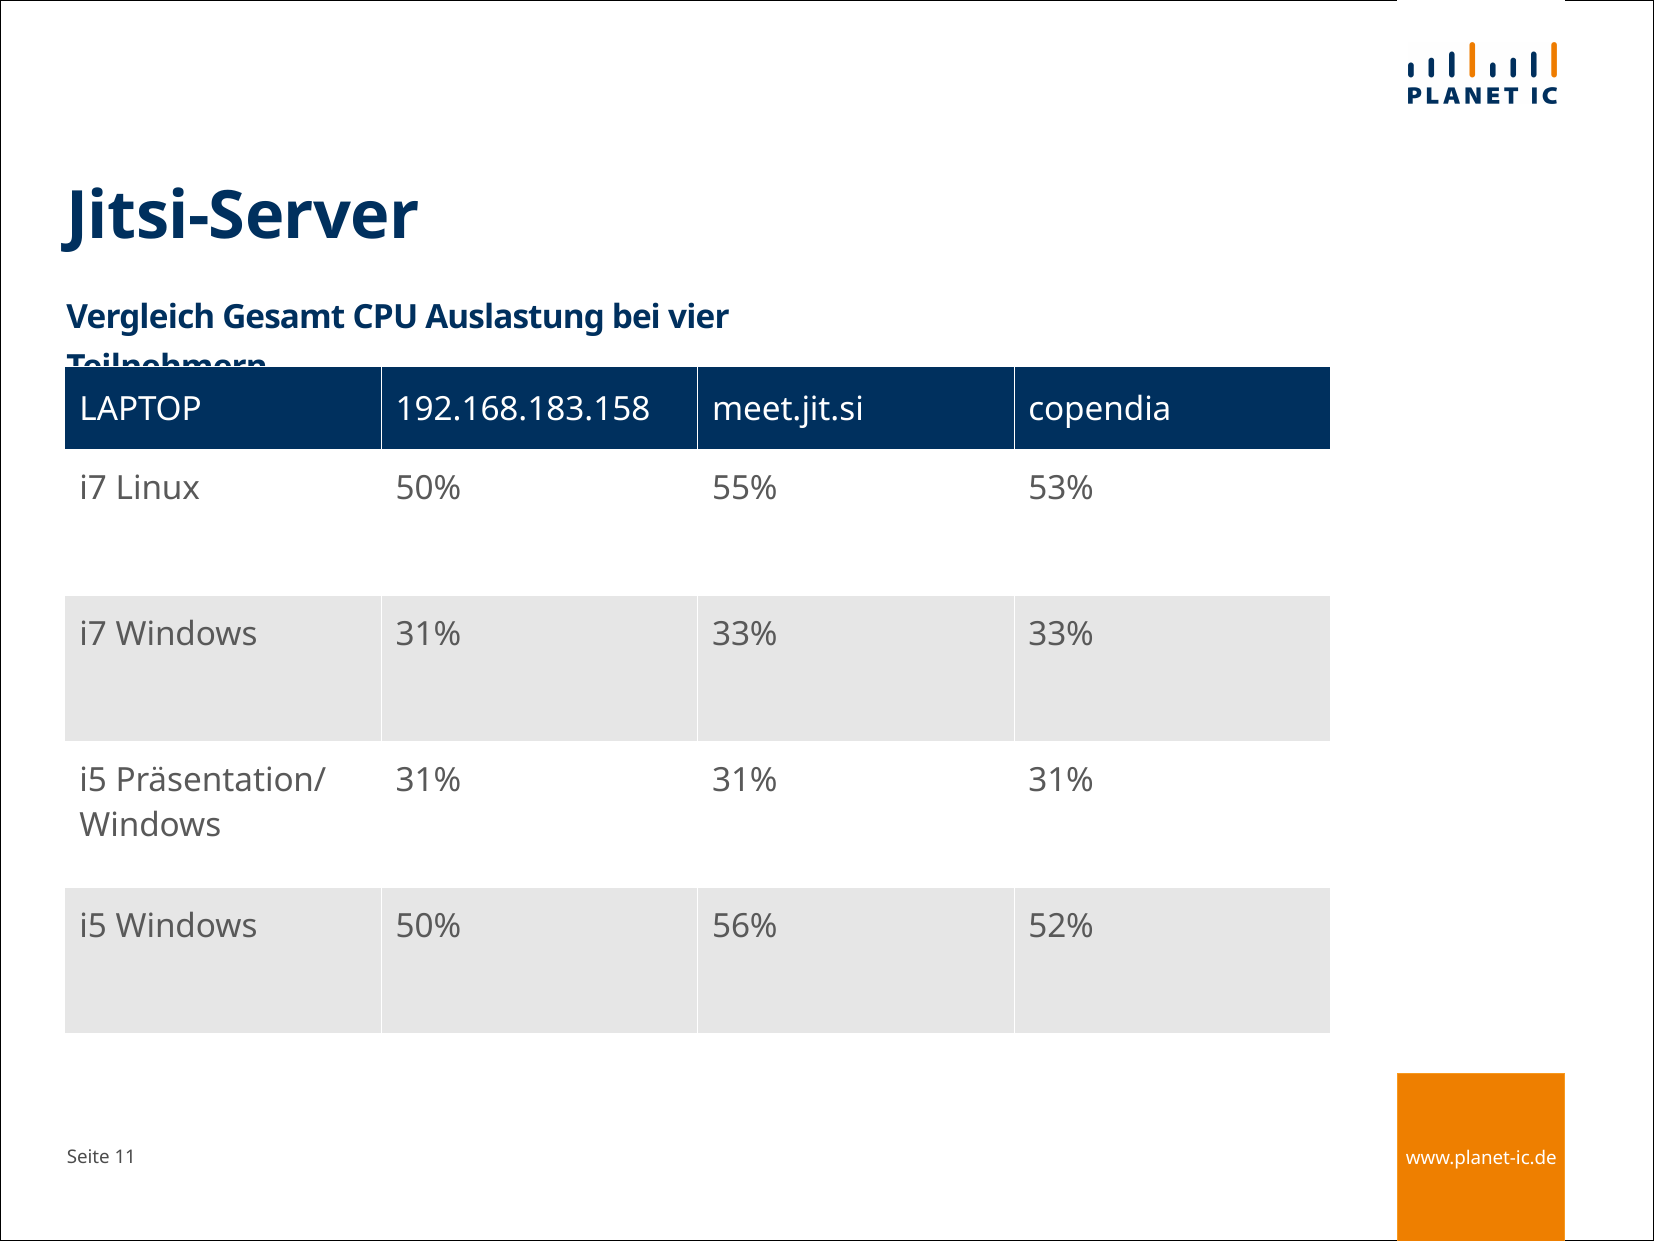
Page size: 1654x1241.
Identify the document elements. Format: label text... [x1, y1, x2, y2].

table_header 192.168.183.158 [382, 367, 697, 449]
table_cell 33% [1015, 596, 1330, 741]
table_cell 31% [1015, 742, 1330, 887]
table_header LAPTOP [65, 367, 381, 449]
table_header copendia [1015, 367, 1330, 449]
table_header meet.jit.si [698, 367, 1014, 449]
table_cell 53% [1015, 450, 1330, 595]
table_cell i7 Windows [65, 596, 381, 741]
table_cell 33% [698, 596, 1014, 741]
table_cell 56% [698, 888, 1014, 1033]
table_cell 31% [382, 742, 697, 887]
text_box Vergleich Gesamt CPU Auslastung bei vier Teilnehmern [66, 288, 886, 339]
table_cell 31% [698, 742, 1014, 887]
text_box Jitsi-Server [66, 166, 1332, 231]
table_cell 50% [382, 888, 697, 1033]
table_cell 55% [698, 450, 1014, 595]
table_cell i5 Windows [65, 888, 381, 1033]
picture [1408, 42, 1557, 104]
table_cell 50% [382, 450, 697, 595]
table_cell 31% [382, 596, 697, 741]
table_cell 52% [1015, 888, 1330, 1033]
table_cell i7 Linux [65, 450, 381, 595]
table_cell i5 Präsentation/ Windows [65, 742, 381, 887]
